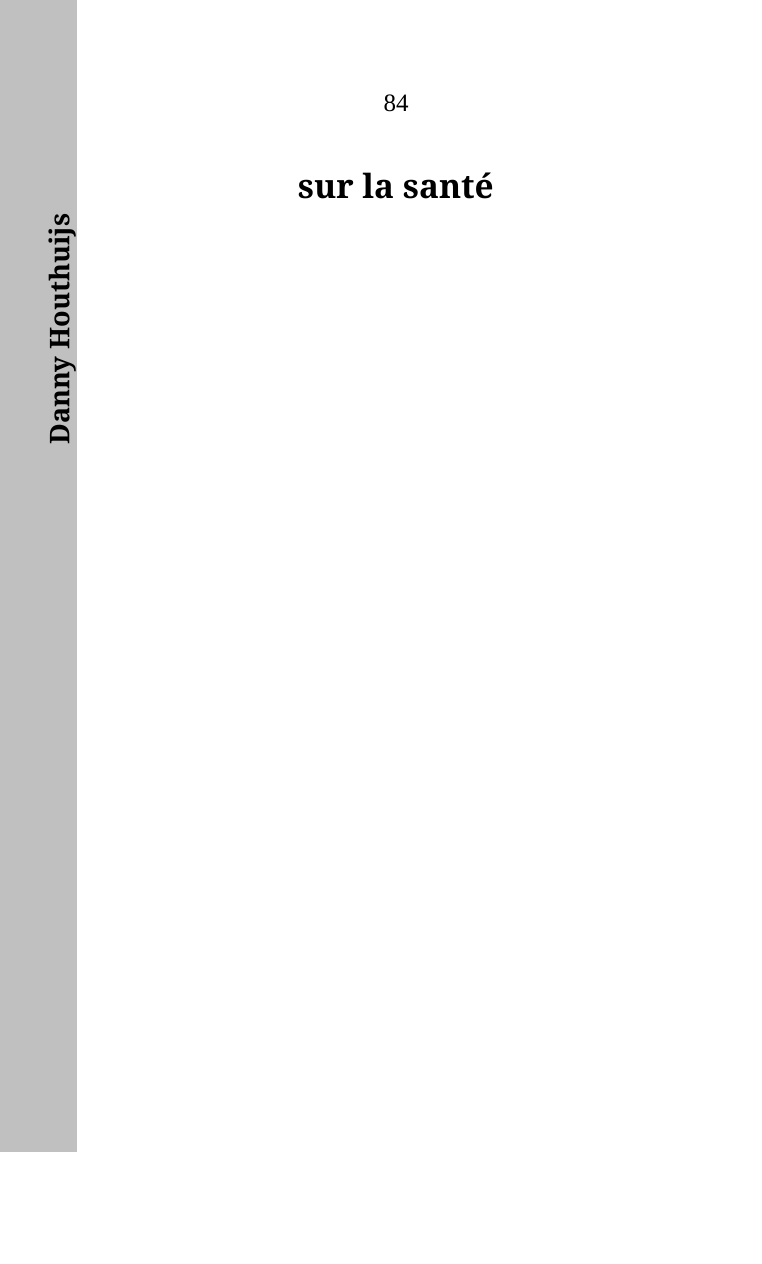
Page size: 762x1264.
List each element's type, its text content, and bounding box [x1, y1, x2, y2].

text sur la santé [118, 147, 673, 209]
text Danny Houthuijs [0, 187, 77, 445]
